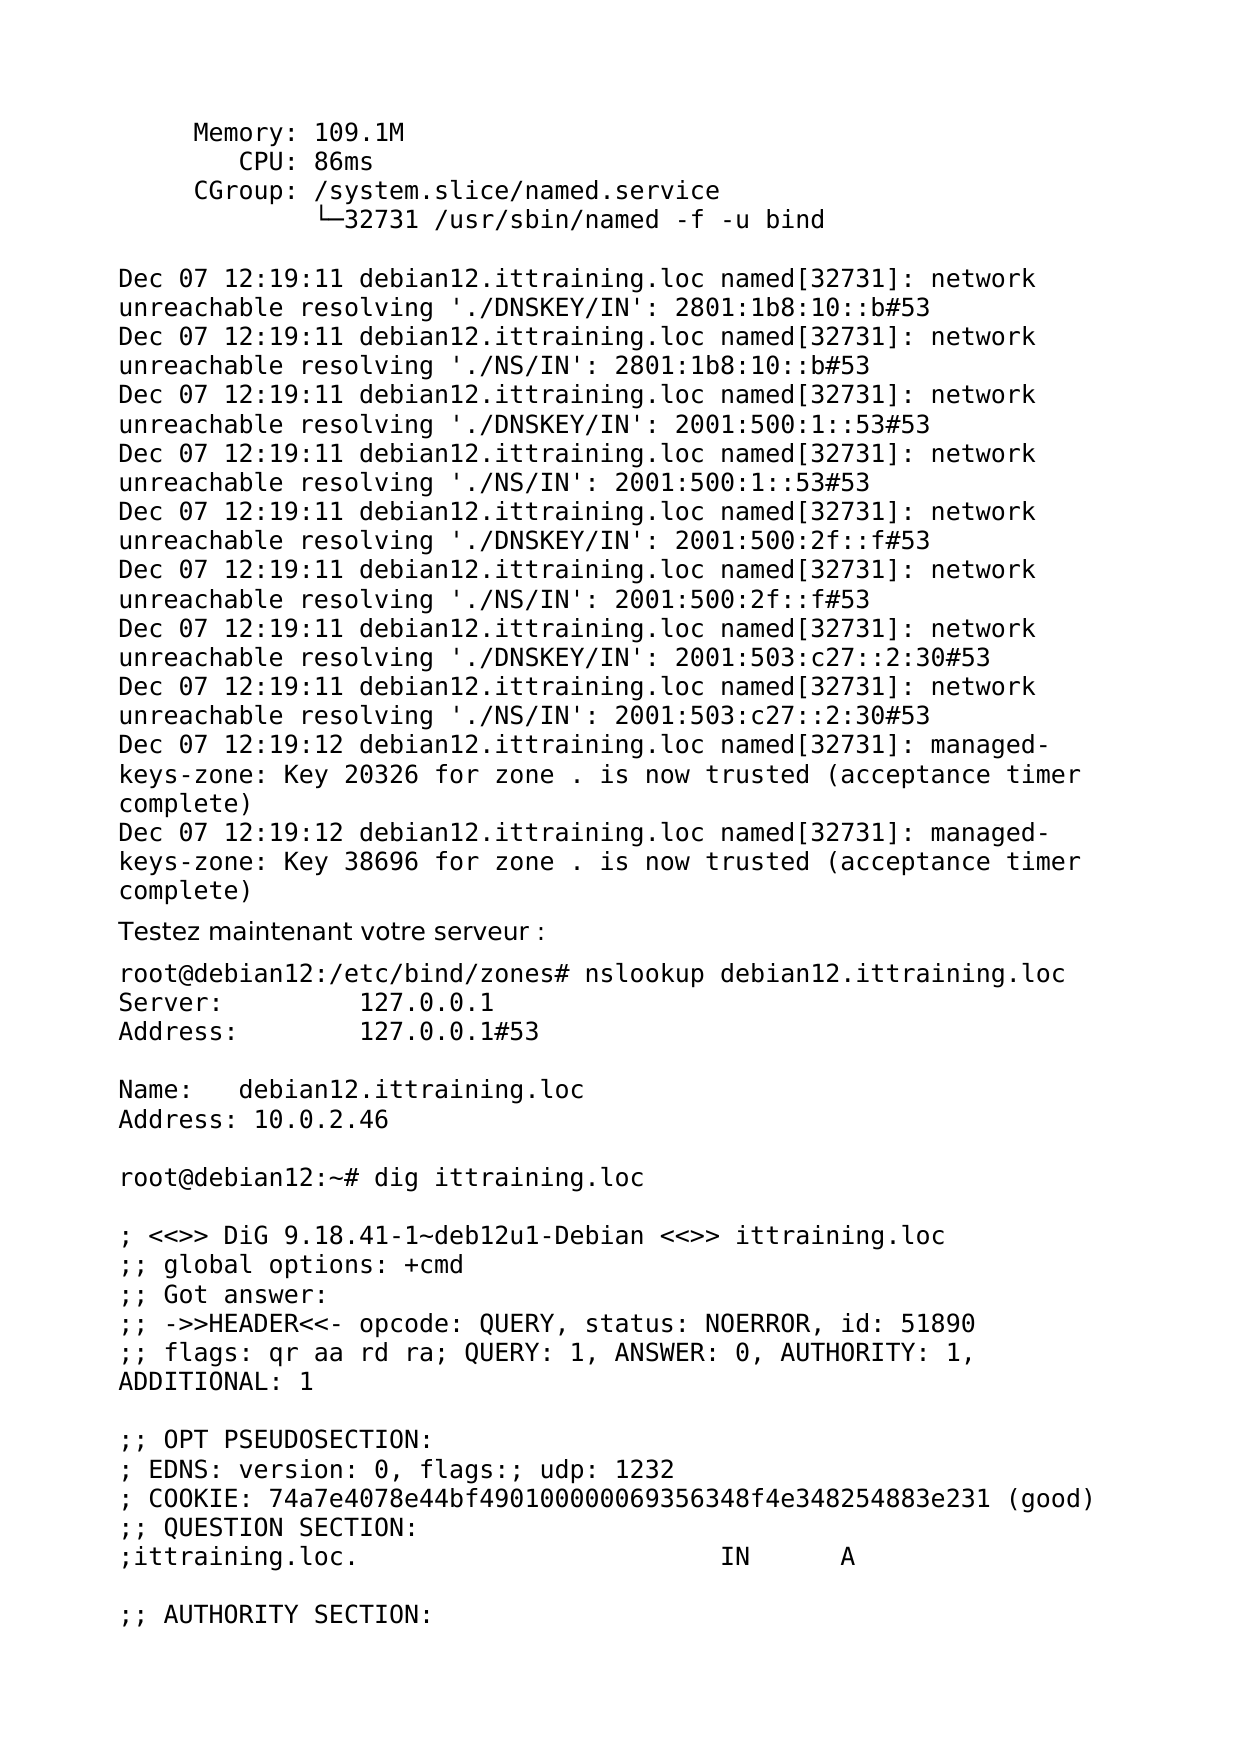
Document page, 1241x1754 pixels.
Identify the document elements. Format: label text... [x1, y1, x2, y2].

text Testez maintenant votre serveur : [118, 917, 1122, 947]
text Memory: 109.1M CPU: 86ms CGroup: /system.slice/named.service └─32731 /usr/sbin/named -f -u bind Dec 07 12:19:11 debian12.ittraining.loc named[32731]: network unreachable resolving './DNSKEY/IN': 2801:1b8:10::b#53 Dec 07 12:19:11 debian12.ittraining.loc named[32731]: network unreachable resolving './NS/IN': 2801:1b8:10::b#53 Dec 07 12:19:11 debian12.ittraining.loc named[32731]: network unreachable resolving './DNSKEY/IN': 2001:500:1::53#53 Dec 07 12:19:11 debian12.ittraining.loc named[32731]: network unreachable resolving './NS/IN': 2001:500:1::53#53 Dec 07 12:19:11 debian12.ittraining.loc named[32731]: network unreachable resolving './DNSKEY/IN': 2001:500:2f::f#53 Dec 07 12:19:11 debian12.ittraining.loc named[32731]: network unreachable resolving './NS/IN': 2001:500:2f::f#53 Dec 07 12:19:11 debian12.ittraining.loc named[32731]: network unreachable resolving './DNSKEY/IN': 2001:503:c27::2:30#53 Dec 07 12:19:11 debian12.ittraining.loc named[32731]: network unreachable resolving './NS/IN': 2001:503:c27::2:30#53 Dec 07 12:19:12 debian12.ittraining.loc named[32731]: managed-keys-zone: Key 20326 for zone . is now trusted (acceptance timer complete) Dec 07 12:19:12 debian12.ittraining.loc named[32731]: managed-keys-zone: Key 38696 for zone . is now trusted (acceptance timer complete) [118, 118, 1122, 906]
text root@debian12:/etc/bind/zones# nslookup debian12.ittraining.loc Server: 127.0.0.1 Address: 127.0.0.1#53 Name: debian12.ittraining.loc Address: 10.0.2.46 root@debian12:~# dig ittraining.loc ; <<>> DiG 9.18.41-1~deb12u1-Debian <<>> ittraining.loc ;; global options: +cmd ;; Got answer: ;; ->>HEADER<<- opcode: QUERY, status: NOERROR, id: 51890 ;; flags: qr aa rd ra; QUERY: 1, ANSWER: 0, AUTHORITY: 1, ADDITIONAL: 1 ;; OPT PSEUDOSECTION: ; EDNS: version: 0, flags:; udp: 1232 ; COOKIE: 74a7e4078e44bf490100000069356348f4e348254883e231 (good) ;; QUESTION SECTION: ;ittraining.loc. IN A ;; AUTHORITY SECTION: [118, 959, 1122, 1630]
